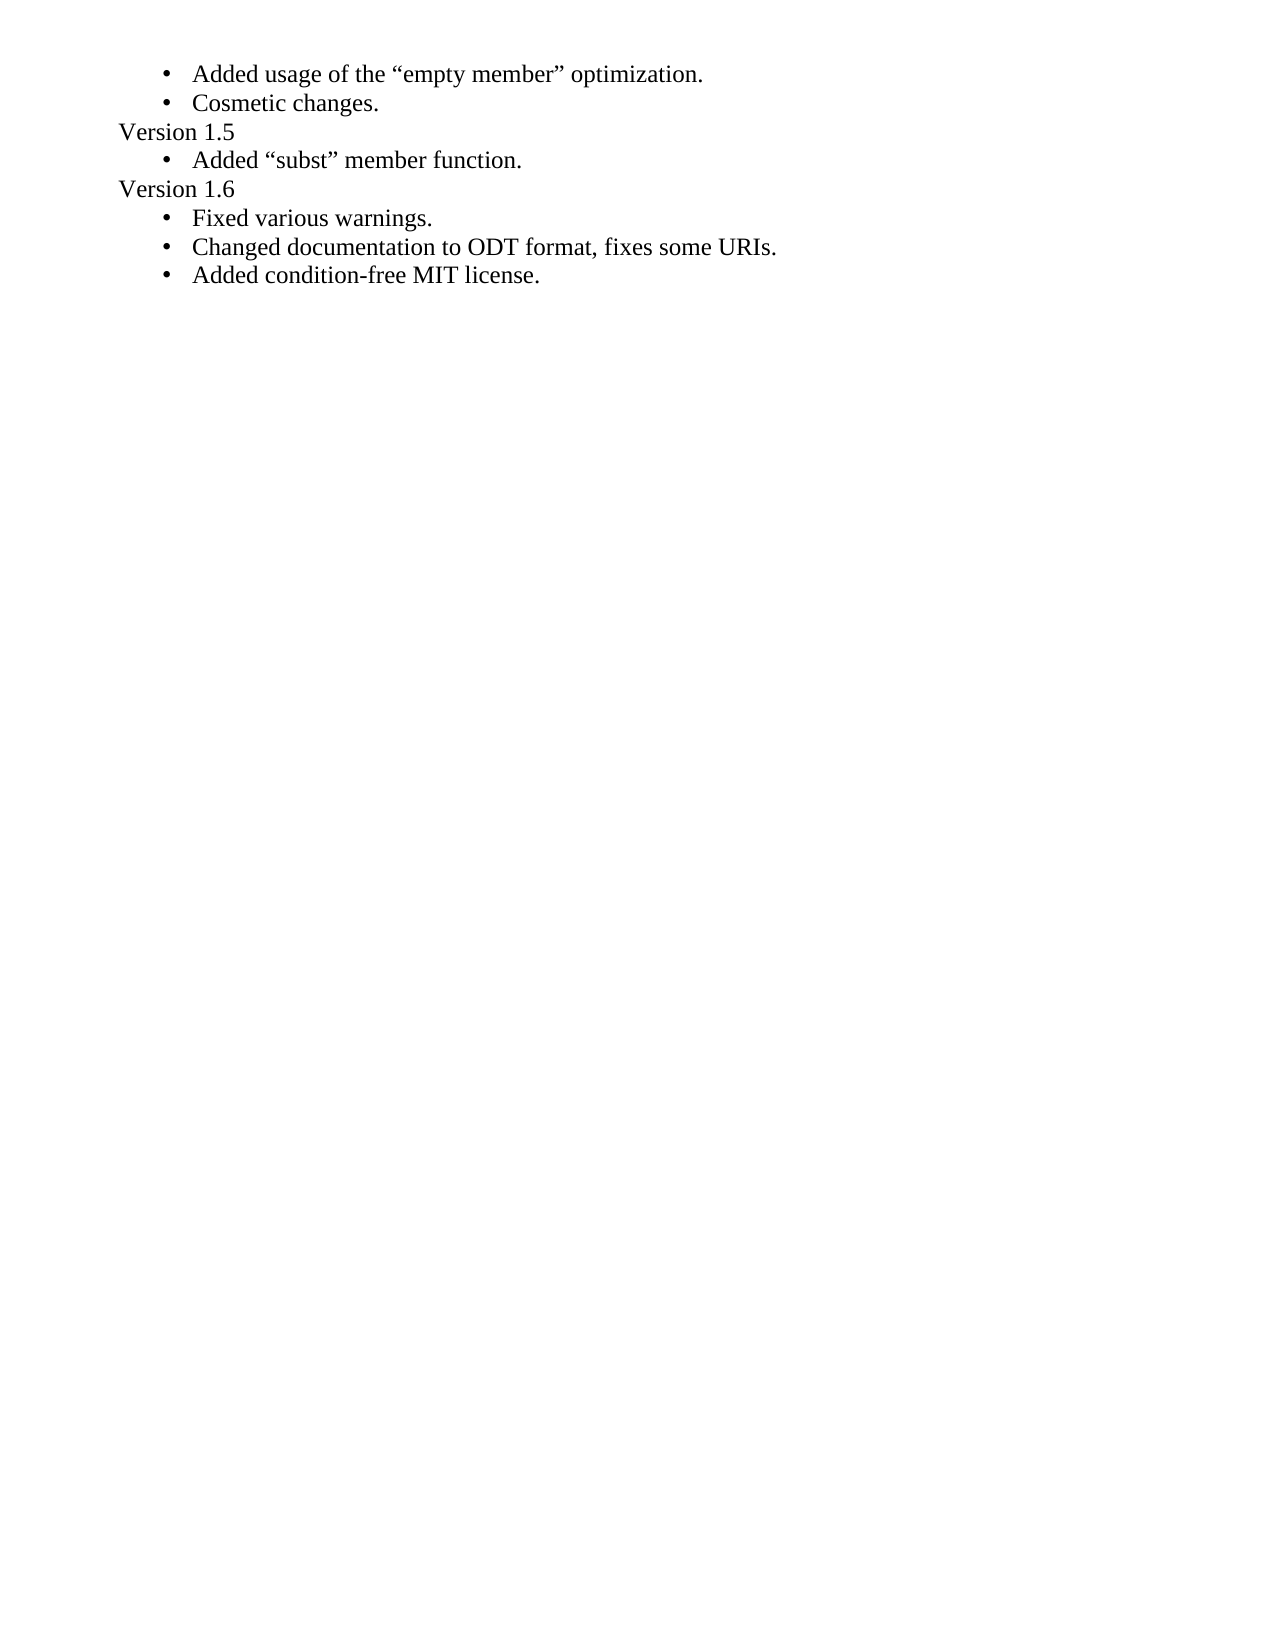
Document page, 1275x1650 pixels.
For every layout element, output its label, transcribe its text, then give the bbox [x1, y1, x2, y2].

list Changed documentation to ODT format, fixes some URIs. [162, 232, 1216, 260]
list Cosmetic changes. [162, 88, 1216, 117]
text Version 1.5 [118, 117, 1216, 145]
list Added “subst” member function. [162, 145, 1216, 174]
list Fixed various warnings. [162, 203, 1216, 232]
text Version 1.6 [118, 174, 1216, 203]
list Added condition-free MIT license. [162, 260, 1216, 289]
list Added usage of the “empty member” optimization. [162, 59, 1216, 88]
